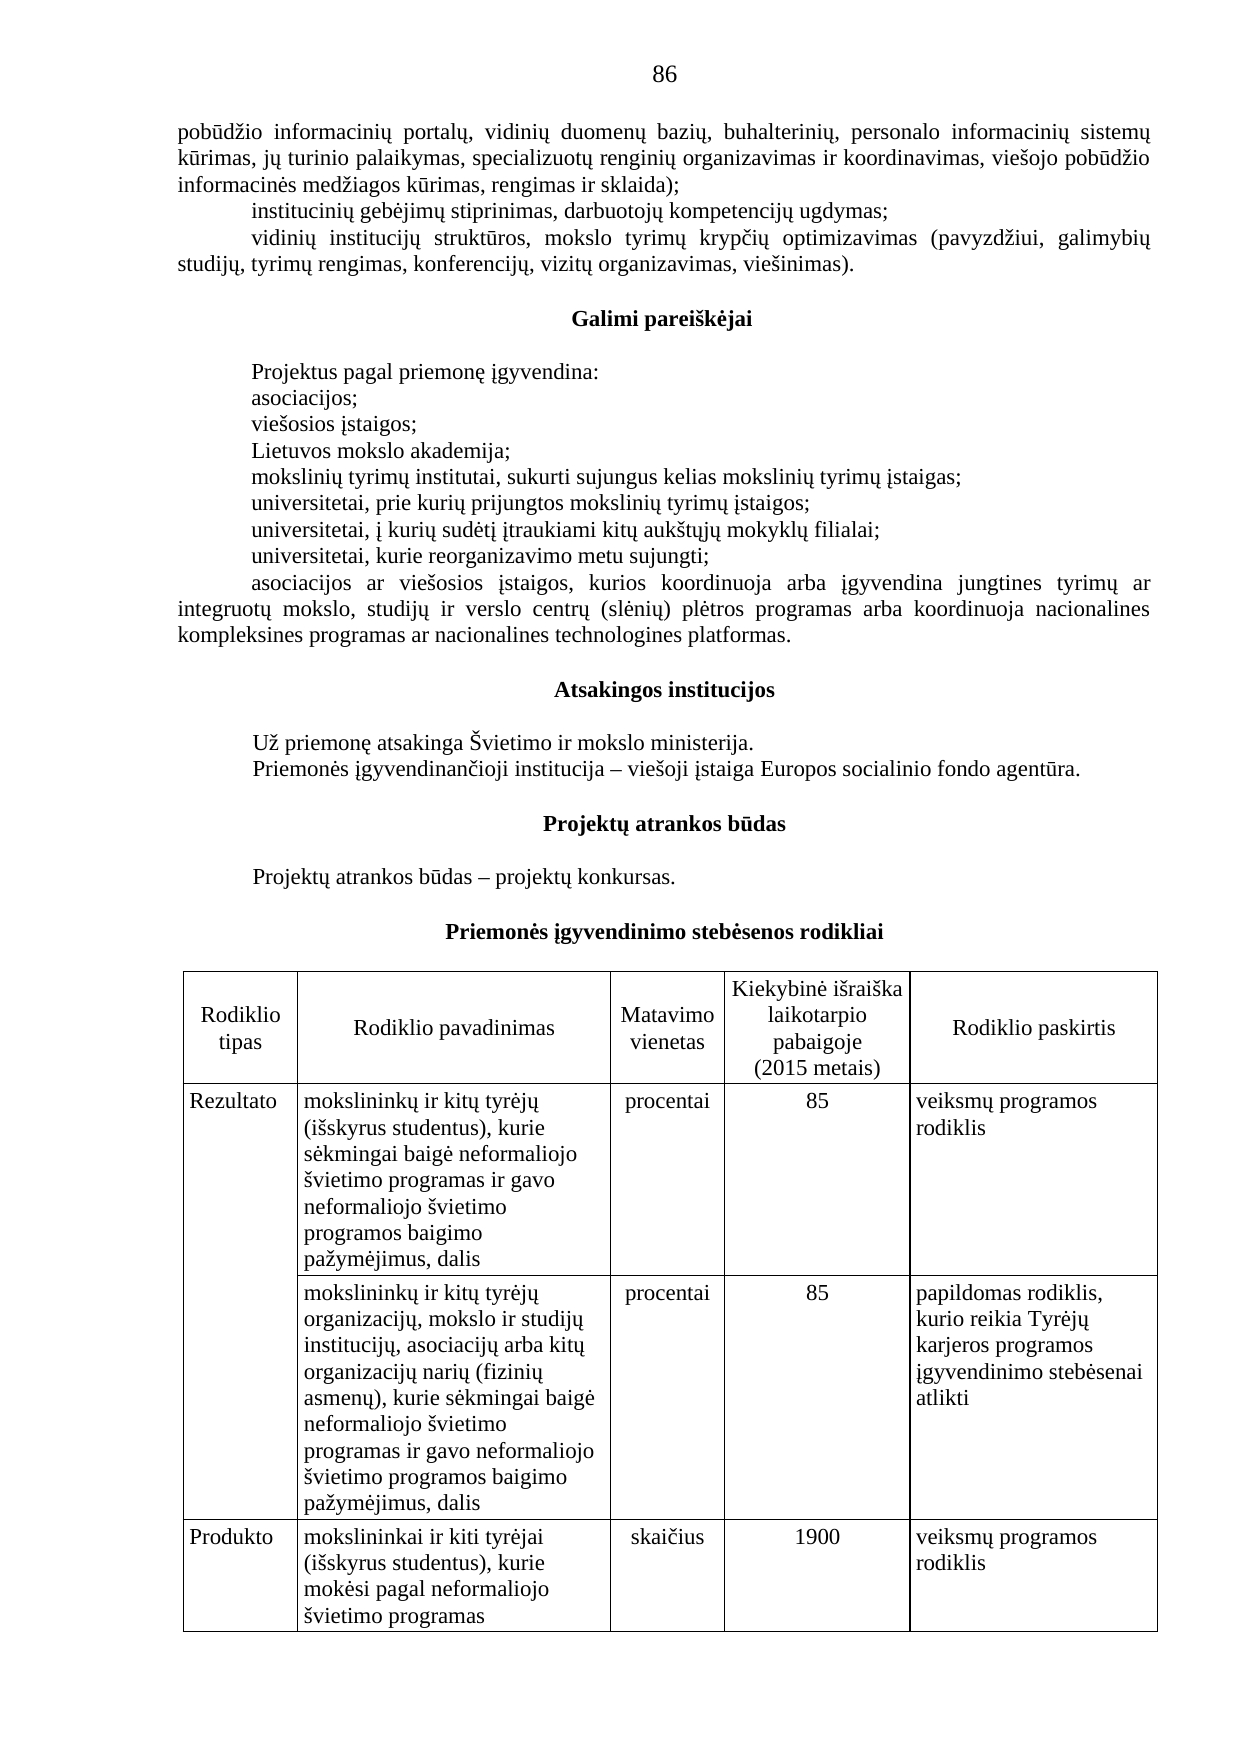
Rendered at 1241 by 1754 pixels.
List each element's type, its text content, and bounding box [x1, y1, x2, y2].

text Priemonės įgyvendinančioji institucija – viešoji įstaiga Europos socialinio fondo agentūra. [177, 755, 1152, 782]
table_cell mokslininkų ir kitų tyrėjų (išskyrus studentus), kurie sėkmingai baigė neformaliojo švietimo programas ir gavo neformaliojo švietimo programos baigimo pažymėjimus, dalis [298, 1084, 610, 1275]
text pobūdžio informacinių portalų, vidinių duomenų bazių, buhalterinių, personalo informacinių sistemų kūrimas, jų turinio palaikymas, specializuotų renginių organizavimas ir koordinavimas, viešojo pobūdžio informacinės medžiagos kūrimas, rengimas ir sklaida); [177, 118, 1152, 197]
table_cell mokslininkai ir kiti tyrėjai (išskyrus studentus), kurie mokėsi pagal neformaliojo švietimo programas [298, 1520, 610, 1631]
table_header Rodiklio pavadinimas [298, 972, 610, 1083]
table_cell veiksmų programos rodiklis [911, 1084, 1157, 1275]
text universitetai, prie kurių prijungtos mokslinių tyrimų įstaigos; [177, 489, 1152, 516]
table_header Kiekybinė išraiška laikotarpio pabaigoje (2015 metais) [725, 972, 909, 1083]
text Projektų atrankos būdas [177, 811, 1152, 837]
table_cell Rezultato [184, 1084, 297, 1519]
text mokslinių tyrimų institutai, sukurti sujungus kelias mokslinių tyrimų įstaigas; [177, 463, 1152, 489]
table_cell 85 [725, 1276, 909, 1519]
table_cell 1900 [725, 1520, 909, 1631]
text vidinių institucijų struktūros, mokslo tyrimų krypčių optimizavimas (pavyzdžiui, galimybių studijų, tyrimų rengimas, konferencijų, vizitų organizavimas, viešinimas). [177, 223, 1152, 276]
table_cell procentai [611, 1276, 724, 1519]
table_header Rodiklio tipas [184, 972, 297, 1083]
text institucinių gebėjimų stiprinimas, darbuotojų kompetencijų ugdymas; [177, 197, 1152, 223]
text Projektus pagal priemonę įgyvendina: [177, 358, 1152, 384]
text asociacijos; [177, 384, 1152, 410]
table_cell papildomas rodiklis, kurio reikia Tyrėjų karjeros programos įgyvendinimo stebėsenai atlikti [911, 1276, 1157, 1519]
table_header Rodiklio paskirtis [911, 972, 1157, 1083]
table_header Matavimo vienetas [611, 972, 724, 1083]
text Už priemonę atsakinga Švietimo ir mokslo ministerija. [177, 729, 1152, 755]
table_cell mokslininkų ir kitų tyrėjų organizacijų, mokslo ir studijų institucijų, asociacijų arba kitų organizacijų narių (fizinių asmenų), kurie sėkmingai baigė neformaliojo švietimo programas ir gavo neformaliojo švietimo programos baigimo pažymėjimus, dalis [298, 1276, 610, 1519]
table_cell veiksmų programos rodiklis [911, 1520, 1157, 1631]
table_cell procentai [611, 1084, 724, 1275]
text Priemonės įgyvendinimo stebėsenos rodikliai [177, 918, 1152, 945]
table_cell skaičius [611, 1520, 724, 1631]
table_cell Produkto [184, 1520, 297, 1631]
text Projektų atrankos būdas – projektų konkursas. [177, 863, 1152, 889]
text viešosios įstaigos; [177, 410, 1152, 437]
text Galimi pareiškėjai [177, 305, 1152, 331]
text Lietuvos mokslo akademija; [177, 437, 1152, 463]
text universitetai, į kurių sudėtį įtraukiami kitų aukštųjų mokyklų filialai; [177, 516, 1152, 542]
text Atsakingos institucijos [177, 676, 1152, 703]
text universitetai, kurie reorganizavimo metu sujungti; [177, 542, 1152, 568]
table_cell 85 [725, 1084, 909, 1275]
text asociacijos ar viešosios įstaigos, kurios koordinuoja arba įgyvendina jungtines tyrimų ar integruotų mokslo, studijų ir verslo centrų (slėnių) plėtros programas arba koordinuoja nacionalines kompleksines programas ar nacionalines technologines platformas. [177, 568, 1152, 648]
